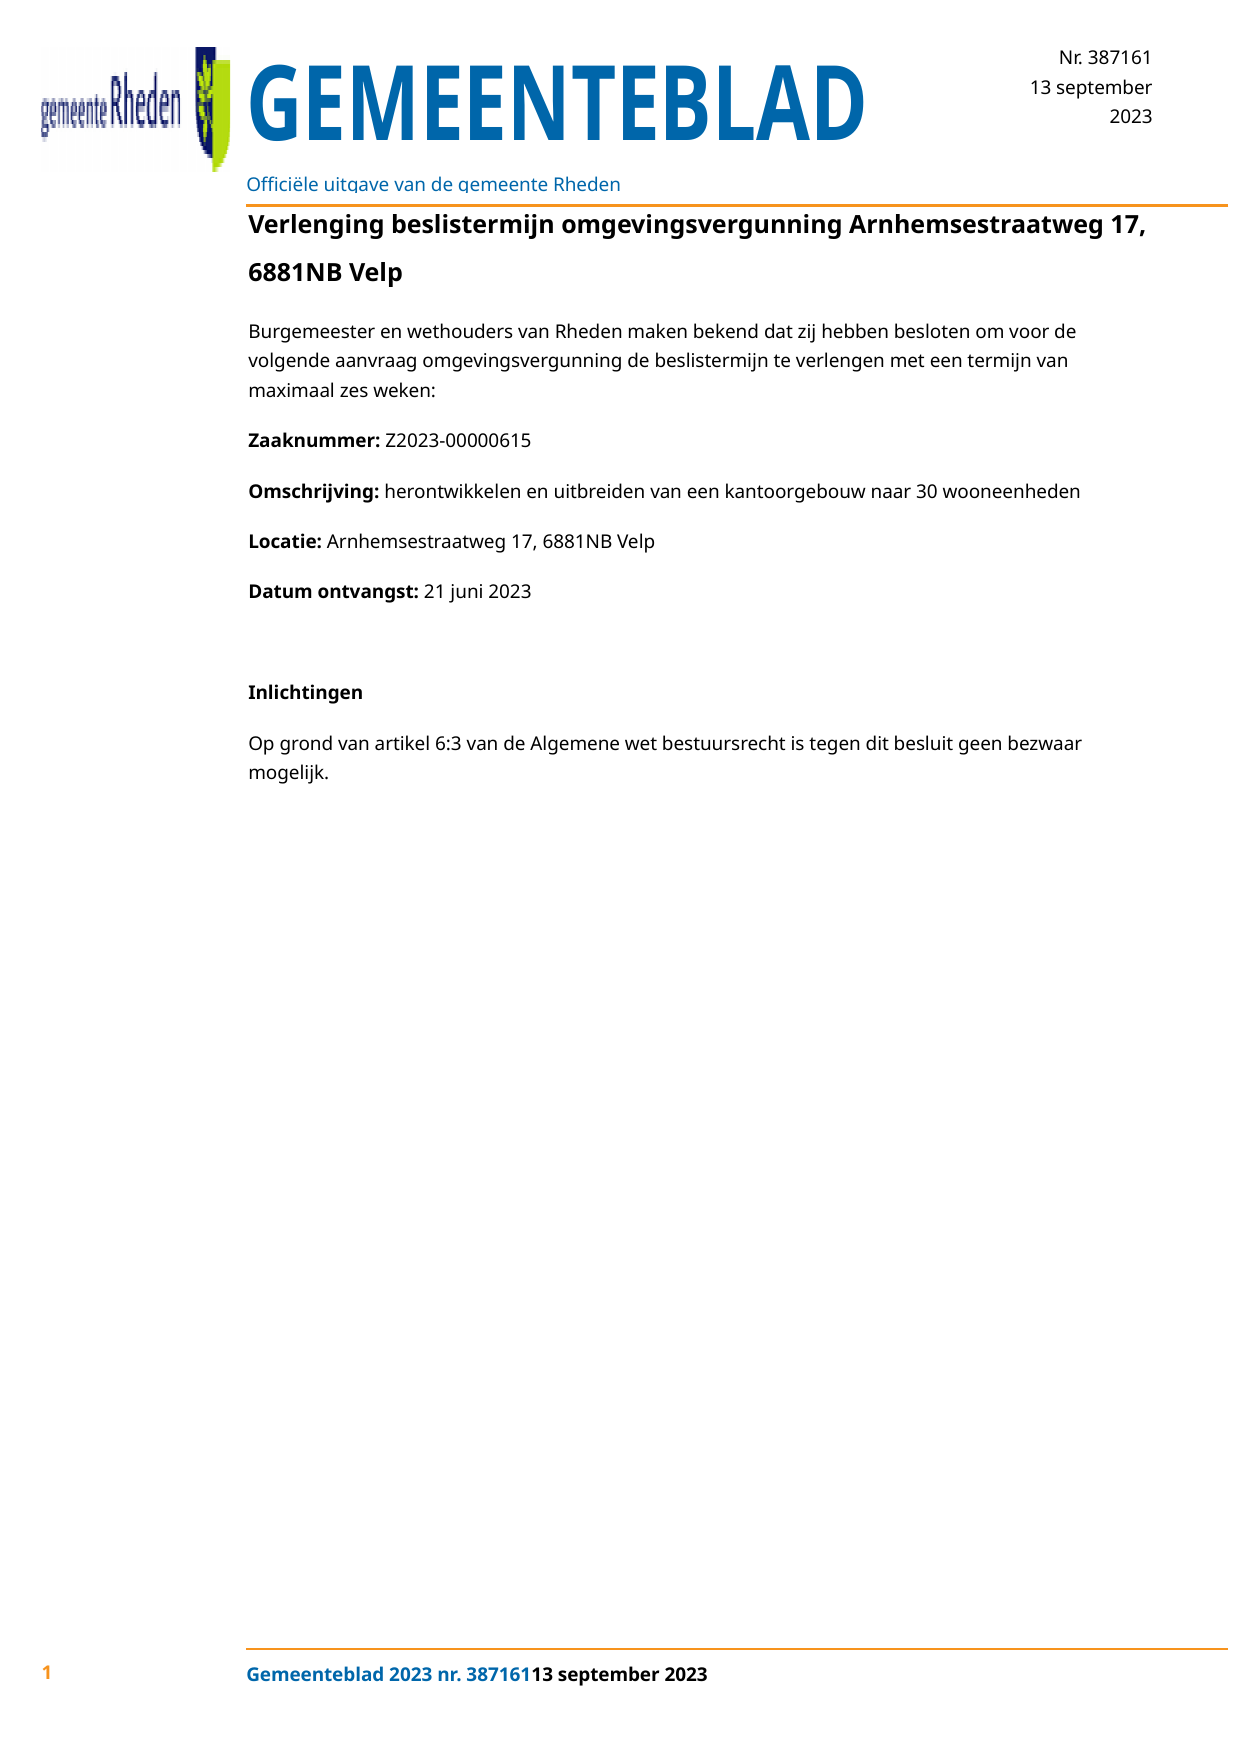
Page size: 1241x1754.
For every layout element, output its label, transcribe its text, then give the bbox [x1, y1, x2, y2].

picture [41, 47, 231, 172]
text Datum ontvangst: 21 juni 2023 [248, 579, 1152, 604]
text Locatie: Arnhemsestraatweg 17, 6881NB Velp [248, 528, 1152, 554]
text Omschrijving: herontwikkelen en uitbreiden van een kantoorgebouw naar 30 wooneenheden [248, 478, 1152, 504]
text Burgemeester en wethouders van Rheden maken bekend dat zij hebben besloten om voor de volgende aanvraag omgevingsvergunning de beslistermijn te verlengen met een termijn van maximaal zes weken: [248, 318, 1152, 403]
text Zaaknummer: Z2023-00000615 [248, 427, 1152, 453]
text Verlenging beslistermijn omgevingsvergunning Arnhemsestraatweg 17, 6881NB Velp [248, 207, 1152, 288]
text Inlichtingen [248, 679, 1152, 705]
text Op grond van artikel 6:3 van de Algemene wet bestuursrecht is tegen dit besluit geen bezwaar mogelijk. [248, 730, 1152, 785]
